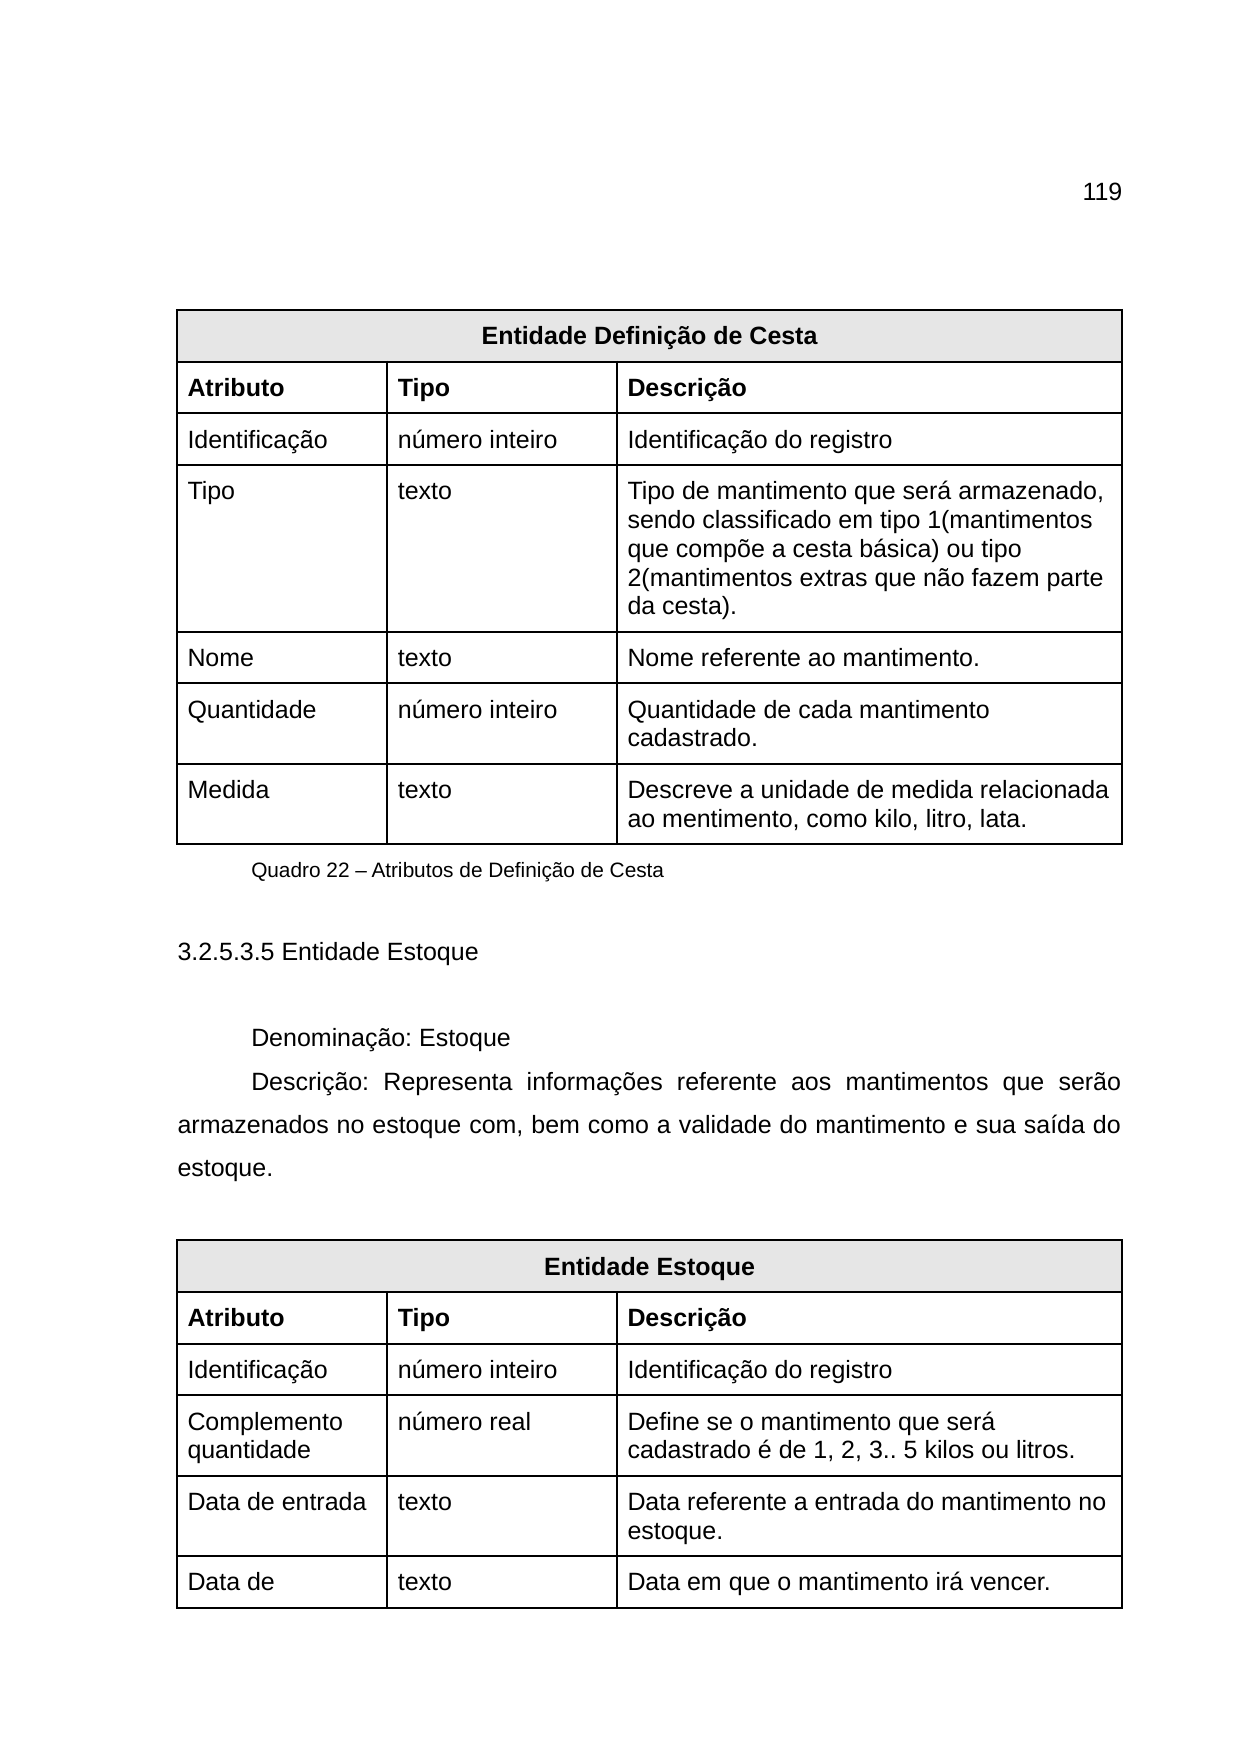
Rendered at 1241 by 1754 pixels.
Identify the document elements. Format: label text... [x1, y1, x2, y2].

table_cell Data de [178, 1557, 386, 1607]
table_cell Define se o mantimento que será cadastrado é de 1, 2, 3.. 5 kilos ou litros. [618, 1396, 1121, 1474]
text Descrição: Representa informações referente aos mantimentos que serão armazenados no estoque com, bem como a validade do mantimento e sua saída do estoque. [177, 1067, 1122, 1182]
table_cell Quantidade [178, 684, 386, 763]
table_cell texto [388, 1477, 616, 1555]
table_cell texto [388, 765, 616, 843]
text Quadro 22 – Atributos de Definição de Cesta [177, 858, 1122, 882]
table_cell Nome [178, 633, 386, 682]
table_cell Tipo [388, 1293, 616, 1342]
table_cell Descreve a unidade de medida relacionada ao mentimento, como kilo, litro, lata. [618, 765, 1121, 843]
table_cell texto [388, 1557, 616, 1607]
table_cell número real [388, 1396, 616, 1474]
table_cell Identificação do registro [618, 1345, 1121, 1394]
table_header Entidade Estoque [178, 1241, 1121, 1291]
table_cell Nome referente ao mantimento. [618, 633, 1121, 682]
table_cell Descrição [618, 1293, 1121, 1342]
table_cell Descrição [618, 363, 1121, 412]
text Denominação: Estoque [177, 1023, 1122, 1052]
table_cell Identificação do registro [618, 414, 1121, 464]
table_cell Data de entrada [178, 1477, 386, 1555]
table_cell número inteiro [388, 1345, 616, 1394]
table_cell Identificação [178, 1345, 386, 1394]
table_cell Quantidade de cada mantimento cadastrado. [618, 684, 1121, 763]
text 3.2.5.3.5 Entidade Estoque [177, 937, 1122, 966]
table_cell número inteiro [388, 684, 616, 763]
table_cell Atributo [178, 1293, 386, 1342]
table_cell Tipo [178, 466, 386, 631]
table_cell texto [388, 466, 616, 631]
table_cell Medida [178, 765, 386, 843]
table_cell Data referente a entrada do mantimento no estoque. [618, 1477, 1121, 1555]
table_cell Tipo de mantimento que será armazenado, sendo classificado em tipo 1(mantimentos que compõe a cesta básica) ou tipo 2(mantimentos extras que não fazem parte da cesta). [618, 466, 1121, 631]
table_cell texto [388, 633, 616, 682]
table_header Entidade Definição de Cesta [178, 311, 1121, 361]
table_cell Identificação [178, 414, 386, 464]
table_cell Data em que o mantimento irá vencer. [618, 1557, 1121, 1607]
table_cell Complemento quantidade [178, 1396, 386, 1474]
table_cell Tipo [388, 363, 616, 412]
table_cell Atributo [178, 363, 386, 412]
table_cell número inteiro [388, 414, 616, 464]
